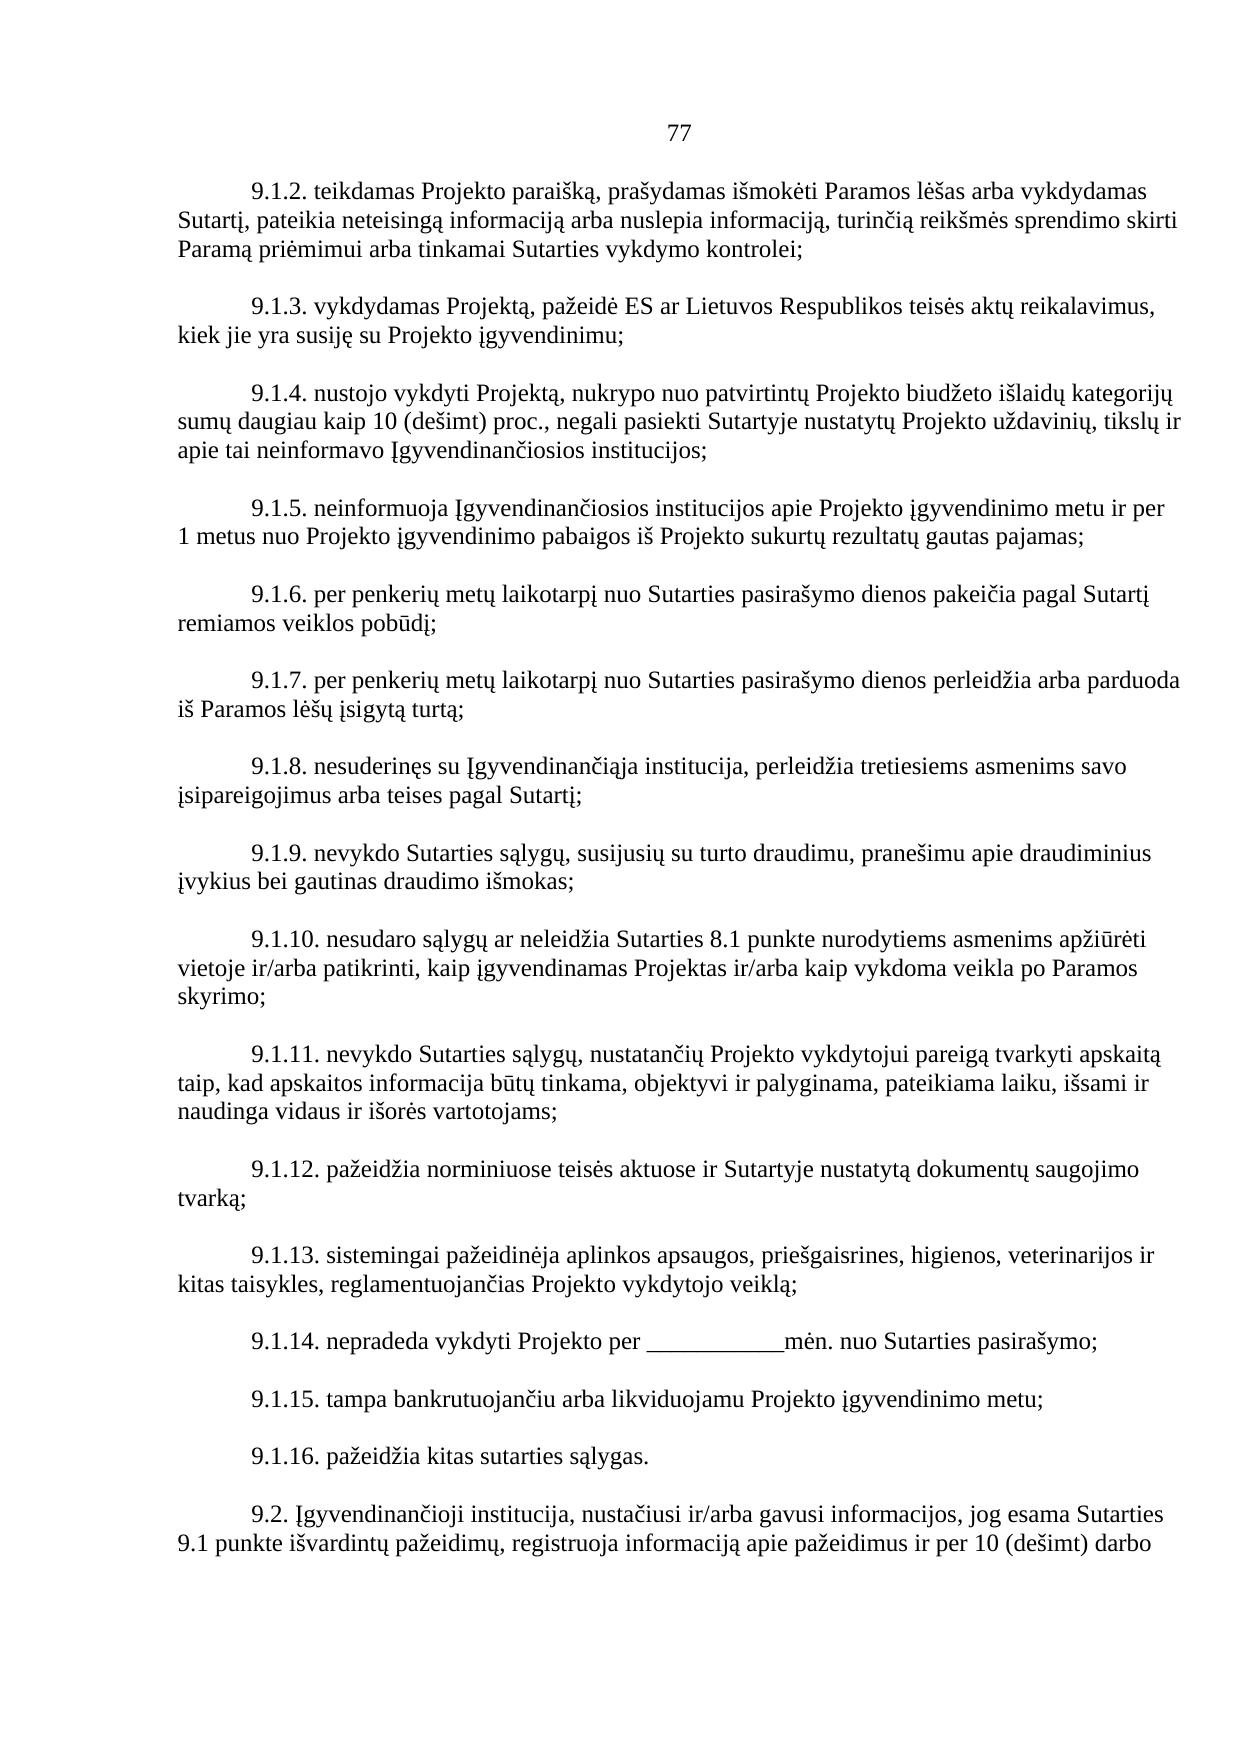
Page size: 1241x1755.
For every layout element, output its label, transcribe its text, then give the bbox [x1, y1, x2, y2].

text 9.1.9. nevykdo Sutarties sąlygų, susijusių su turto draudimu, pranešimu apie draudiminius įvykius bei gautinas draudimo išmokas; [177, 838, 1181, 895]
text 9.1.5. neinformuoja Įgyvendinančiosios institucijos apie Projekto įgyvendinimo metu ir per 1 metus nuo Projekto įgyvendinimo pabaigos iš Projekto sukurtų rezultatų gautas pajamas; [177, 493, 1181, 550]
text 9.1.13. sistemingai pažeidinėja aplinkos apsaugos, priešgaisrines, higienos, veterinarijos ir kitas taisykles, reglamentuojančias Projekto vykdytojo veiklą; [177, 1240, 1181, 1298]
text 9.1.8. nesuderinęs su Įgyvendinančiąja institucija, perleidžia tretiesiems asmenims savo įsipareigojimus arba teises pagal Sutartį; [177, 751, 1181, 809]
text 9.1.15. tampa bankrutuojančiu arba likviduojamu Projekto įgyvendinimo metu; [177, 1384, 1181, 1413]
text 9.1.3. vykdydamas Projektą, pažeidė ES ar Lietuvos Respublikos teisės aktų reikalavimus, kiek jie yra susiję su Projekto įgyvendinimu; [177, 291, 1181, 349]
text 9.1.6. per penkerių metų laikotarpį nuo Sutarties pasirašymo dienos pakeičia pagal Sutartį remiamos veiklos pobūdį; [177, 579, 1181, 636]
text 9.2. Įgyvendinančioji institucija, nustačiusi ir/arba gavusi informacijos, jog esama Sutarties 9.1 punkte išvardintų pažeidimų, registruoja informaciją apie pažeidimus ir per 10 (dešimt) darbo [177, 1499, 1181, 1556]
text 9.1.16. pažeidžia kitas sutarties sąlygas. [177, 1441, 1181, 1470]
text 9.1.7. per penkerių metų laikotarpį nuo Sutarties pasirašymo dienos perleidžia arba parduoda iš Paramos lėšų įsigytą turtą; [177, 665, 1181, 723]
text 9.1.2. teikdamas Projekto paraišką, prašydamas išmokėti Paramos lėšas arba vykdydamas Sutartį, pateikia neteisingą informaciją arba nuslepia informaciją, turinčią reikšmės sprendimo skirti Paramą priėmimui arba tinkamai Sutarties vykdymo kontrolei; [177, 176, 1181, 263]
text 9.1.14. nepradeda vykdyti Projekto per ___________mėn. nuo Sutarties pasirašymo; [177, 1326, 1181, 1355]
text 9.1.10. nesudaro sąlygų ar neleidžia Sutarties 8.1 punkte nurodytiems asmenims apžiūrėti vietoje ir/arba patikrinti, kaip įgyvendinamas Projektas ir/arba kaip vykdoma veikla po Paramos skyrimo; [177, 924, 1181, 1010]
text 9.1.11. nevykdo Sutarties sąlygų, nustatančių Projekto vykdytojui pareigą tvarkyti apskaitą taip, kad apskaitos informacija būtų tinkama, objektyvi ir palyginama, pateikiama laiku, išsami ir naudinga vidaus ir išorės vartotojams; [177, 1039, 1181, 1125]
text 9.1.4. nustojo vykdyti Projektą, nukrypo nuo patvirtintų Projekto biudžeto išlaidų kategorijų sumų daugiau kaip 10 (dešimt) proc., negali pasiekti Sutartyje nustatytų Projekto uždavinių, tikslų ir apie tai neinformavo Įgyvendinančiosios institucijos; [177, 378, 1181, 464]
text 9.1.12. pažeidžia norminiuose teisės aktuose ir Sutartyje nustatytą dokumentų saugojimo tvarką; [177, 1154, 1181, 1211]
